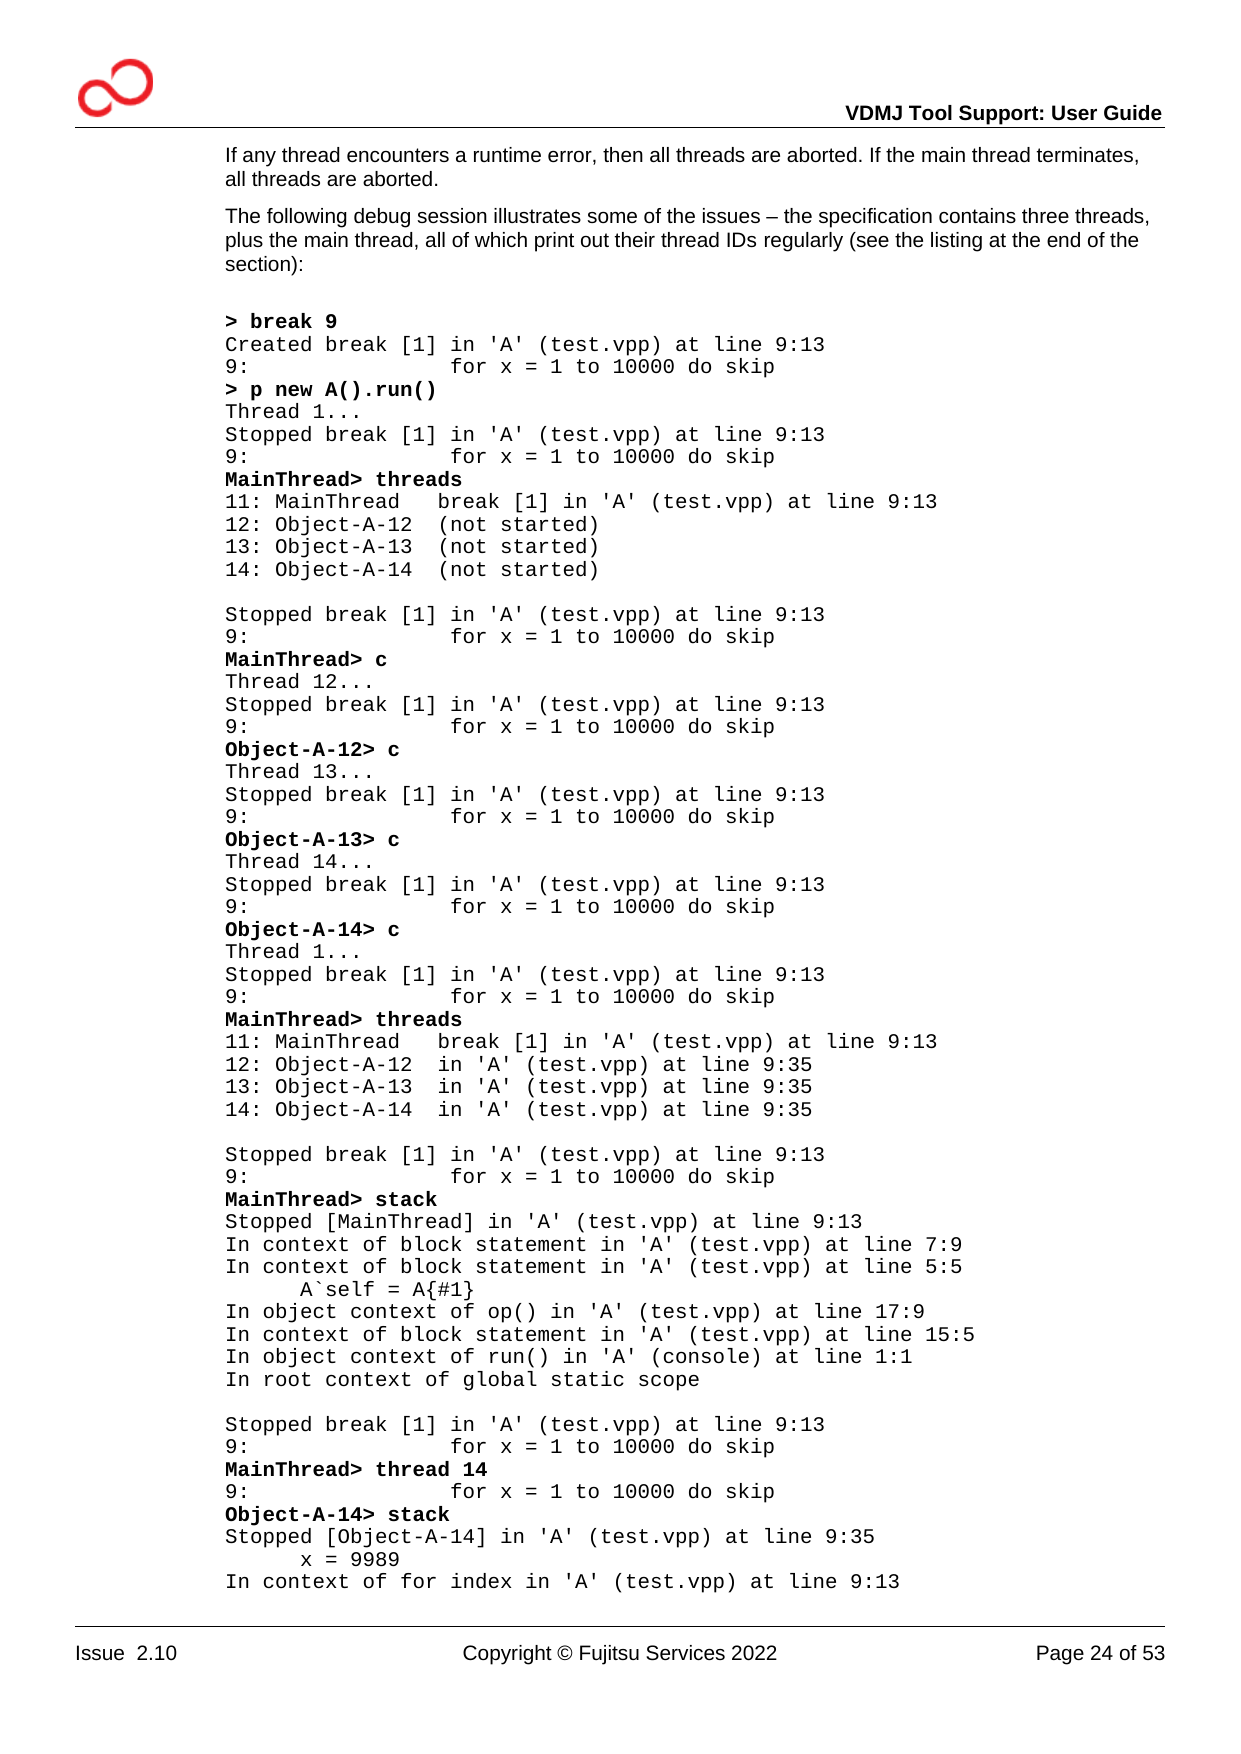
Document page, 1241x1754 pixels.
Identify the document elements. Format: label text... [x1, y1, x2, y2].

text In root context of global static scope [225, 1368, 1165, 1391]
text > break 9 [225, 311, 1165, 333]
text In context of block statement in 'A' (test.vpp) at line 5:5 [225, 1256, 1165, 1278]
text 9: for x = 1 to 10000 do skip [225, 986, 1165, 1008]
text Thread 14... [225, 851, 1165, 873]
text 9: for x = 1 to 10000 do skip [225, 626, 1165, 648]
text Stopped break [1] in 'A' (test.vpp) at line 9:13 [225, 963, 1165, 986]
text 11: MainThread break [1] in 'A' (test.vpp) at line 9:13 [225, 1031, 1165, 1053]
text Object-A-14> stack [225, 1503, 1165, 1526]
text Thread 1... [225, 401, 1165, 423]
text Stopped break [1] in 'A' (test.vpp) at line 9:13 [225, 693, 1165, 716]
text Thread 1... [225, 941, 1165, 963]
text 13: Object-A-13 (not started) [225, 536, 1165, 558]
text 9: for x = 1 to 10000 do skip [225, 806, 1165, 828]
text 9: for x = 1 to 10000 do skip [225, 1481, 1165, 1503]
text 12: Object-A-12 (not started) [225, 513, 1165, 536]
text MainThread> thread 14 [225, 1458, 1165, 1481]
text Stopped [Object-A-14] in 'A' (test.vpp) at line 9:35 [225, 1526, 1165, 1548]
text 11: MainThread break [1] in 'A' (test.vpp) at line 9:13 [225, 491, 1165, 513]
text In context of for index in 'A' (test.vpp) at line 9:13 [225, 1571, 1165, 1593]
text MainThread> threads [225, 468, 1165, 491]
text Stopped break [1] in 'A' (test.vpp) at line 9:13 [225, 603, 1165, 626]
text Stopped break [1] in 'A' (test.vpp) at line 9:13 [225, 873, 1165, 896]
text Stopped [MainThread] in 'A' (test.vpp) at line 9:13 [225, 1211, 1165, 1233]
text In object context of op() in 'A' (test.vpp) at line 17:9 [225, 1301, 1165, 1323]
text MainThread> c [225, 648, 1165, 671]
text > p new A().run() [225, 378, 1165, 401]
text The following debug session illustrates some of the issues – the specification contains three threads, plus the main thread, all of which print out their thread IDs regularly (see the listing at the end of the section): [225, 204, 1165, 276]
text Object-A-12> c [225, 738, 1165, 761]
text 9: for x = 1 to 10000 do skip [225, 356, 1165, 378]
text Stopped break [1] in 'A' (test.vpp) at line 9:13 [225, 783, 1165, 806]
text Thread 12... [225, 671, 1165, 693]
text 9: for x = 1 to 10000 do skip [225, 716, 1165, 738]
text MainThread> stack [225, 1188, 1165, 1211]
text 9: for x = 1 to 10000 do skip [225, 896, 1165, 918]
text 12: Object-A-12 in 'A' (test.vpp) at line 9:35 [225, 1053, 1165, 1076]
text 14: Object-A-14 in 'A' (test.vpp) at line 9:35 [225, 1098, 1165, 1121]
text 14: Object-A-14 (not started) [225, 558, 1165, 581]
text Thread 13... [225, 761, 1165, 783]
text Created break [1] in 'A' (test.vpp) at line 9:13 [225, 333, 1165, 356]
text 9: for x = 1 to 10000 do skip [225, 1166, 1165, 1188]
text If any thread encounters a runtime error, then all threads are aborted. If the main thread terminates, all threads are aborted. [225, 143, 1165, 191]
text Stopped break [1] in 'A' (test.vpp) at line 9:13 [225, 1143, 1165, 1166]
text 13: Object-A-13 in 'A' (test.vpp) at line 9:35 [225, 1076, 1165, 1098]
picture [78, 52, 153, 127]
text Object-A-13> c [225, 828, 1165, 851]
text Stopped break [1] in 'A' (test.vpp) at line 9:13 [225, 1413, 1165, 1436]
text A`self = A{#1} [225, 1278, 1165, 1301]
text x = 9989 [225, 1548, 1165, 1571]
text MainThread> threads [225, 1008, 1165, 1031]
text 9: for x = 1 to 10000 do skip [225, 1436, 1165, 1458]
text In context of block statement in 'A' (test.vpp) at line 15:5 [225, 1323, 1165, 1346]
text In context of block statement in 'A' (test.vpp) at line 7:9 [225, 1233, 1165, 1256]
text Stopped break [1] in 'A' (test.vpp) at line 9:13 [225, 423, 1165, 446]
text In object context of run() in 'A' (console) at line 1:1 [225, 1346, 1165, 1368]
text Object-A-14> c [225, 918, 1165, 941]
text 9: for x = 1 to 10000 do skip [225, 446, 1165, 468]
